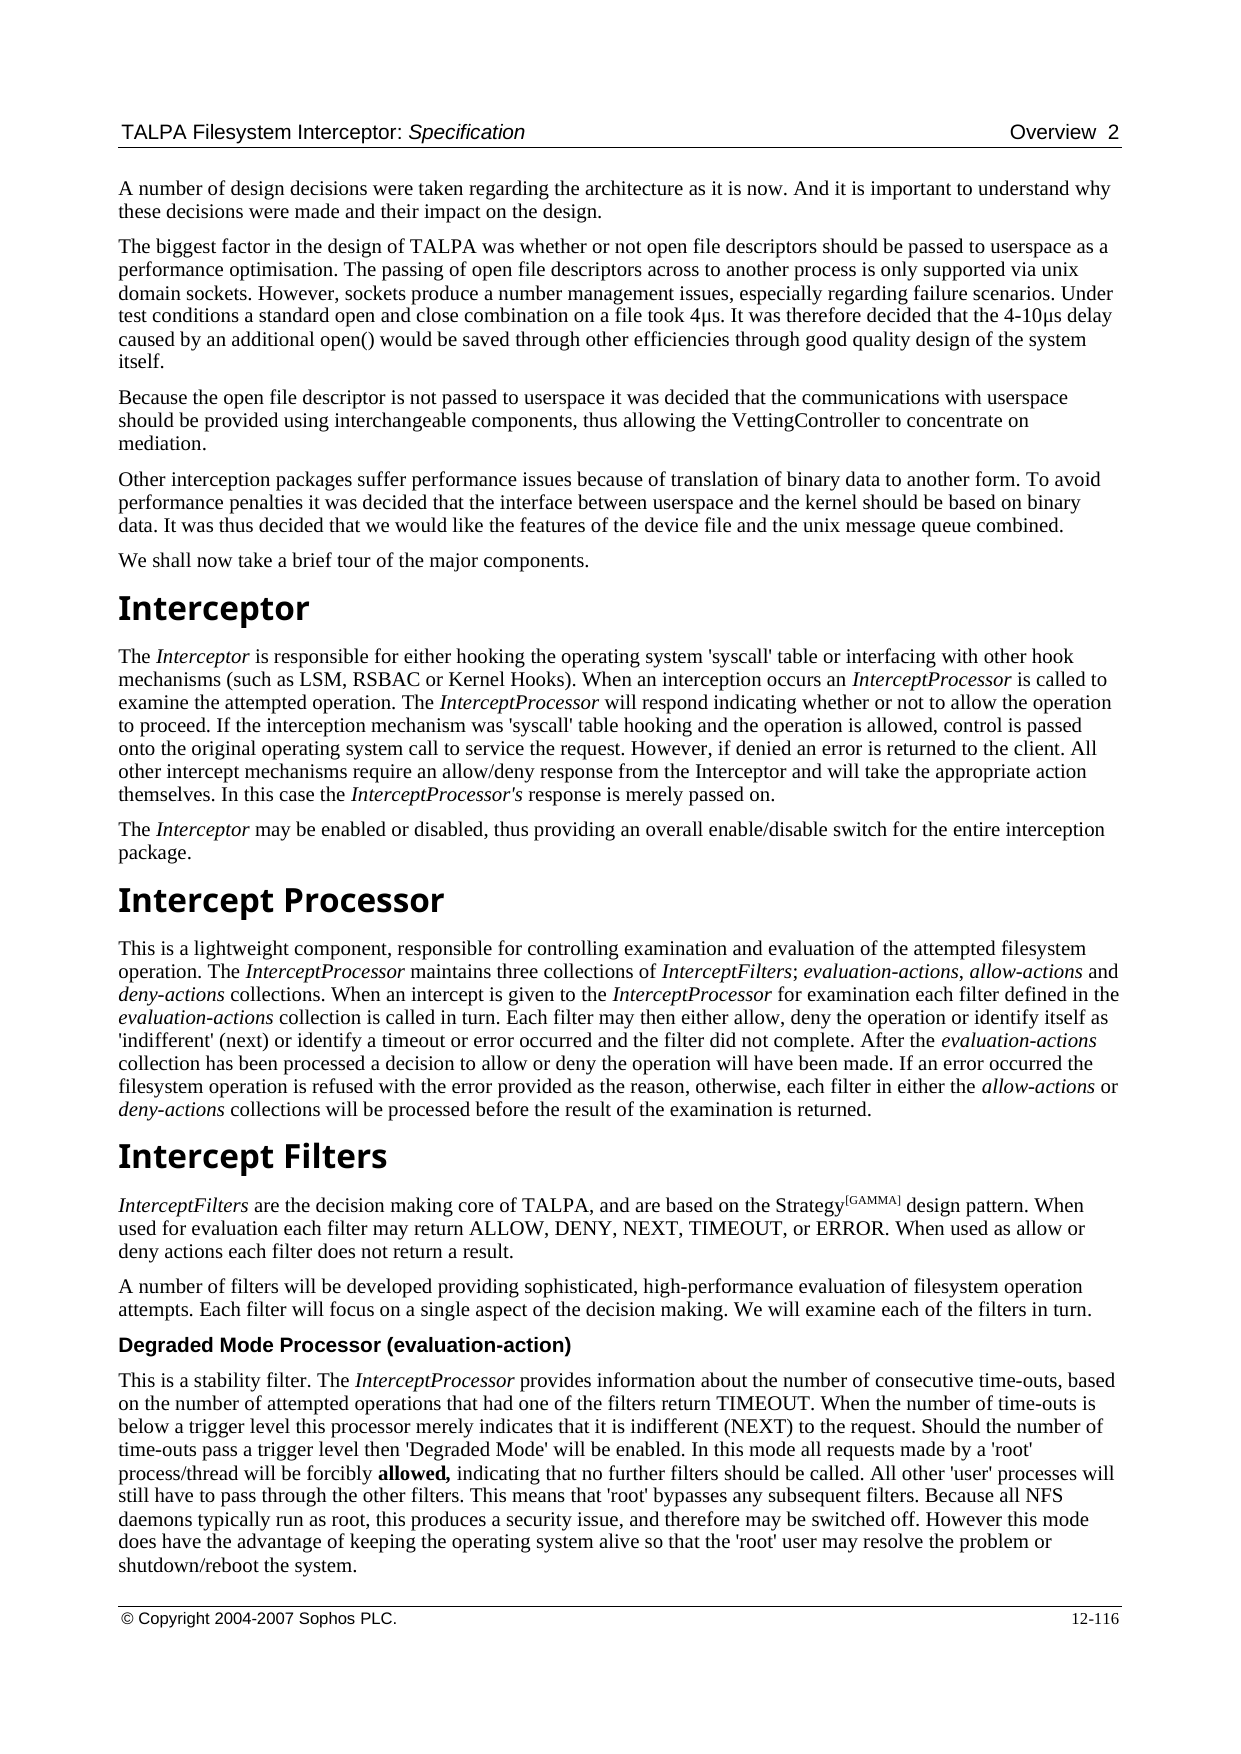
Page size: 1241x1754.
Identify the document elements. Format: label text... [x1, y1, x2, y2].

text Because the open file descriptor is not passed to userspace it was decided that the communications with userspace should be provided using interchangeable components, thus allowing the VettingController to concentrate on mediation. [118, 386, 1122, 455]
text A number of design decisions were taken regarding the architecture as it is now. And it is important to understand why these decisions were made and their impact on the design. [118, 177, 1122, 223]
subtitle Interceptor [118, 584, 1122, 630]
text This is a lightweight component, responsible for controlling examination and evaluation of the attempted filesystem operation. The InterceptProcessor maintains three collections of InterceptFilters; evaluation-actions, allow-actions and deny-actions collections. When an intercept is given to the InterceptProcessor for examination each filter defined in the evaluation-actions collection is called in turn. Each filter may then either allow, deny the operation or identify itself as 'indifferent' (next) or identify a timeout or error occurred and the filter did not complete. After the evaluation-actions collection has been processed a decision to allow or deny the operation will have been made. If an error occurred the filesystem operation is refused with the error provided as the reason, otherwise, each filter in either the allow-actions or deny-actions collections will be processed before the result of the examination is returned. [118, 937, 1122, 1121]
text The Interceptor is responsible for either hooking the operating system 'syscall' table or interfacing with other hook mechanisms (such as LSM, RSBAC or Kernel Hooks). When an interception occurs an InterceptProcessor is called to examine the attempted operation. The InterceptProcessor will respond indicating whether or not to allow the operation to proceed. If the interception mechanism was 'syscall' table hooking and the operation is allowed, control is passed onto the original operating system call to service the request. However, if denied an error is returned to the client. All other intercept mechanisms require an allow/deny response from the Interceptor and will take the appropriate action themselves. In this case the InterceptProcessor's response is merely passed on. [118, 644, 1122, 806]
subtitle Intercept Processor [118, 877, 1122, 922]
text Degraded Mode Processor (evaluation-action) [118, 1333, 1122, 1357]
text A number of filters will be developed providing sophisticated, high-performance evaluation of filesystem operation attempts. Each filter will focus on a single aspect of the decision making. We will examine each of the filters in turn. [118, 1275, 1122, 1321]
text This is a stability filter. The InterceptProcessor provides information about the number of consecutive time-outs, based on the number of attempted operations that had one of the filters return TIMEOUT. When the number of time-outs is below a trigger level this processor merely indicates that it is indifferent (NEXT) to the request. Should the number of time-outs pass a trigger level then 'Degraded Mode' will be enabled. In this mode all requests made by a 'root' process/thread will be forcibly allowed, indicating that no further filters should be called. All other 'user' processes will still have to pass through the other filters. This means that 'root' bypasses any subsequent filters. Because all NFS daemons typically run as root, this produces a security issue, and therefore may be switched off. However this mode does have the advantage of keeping the operating system alive so that the 'root' user may resolve the problem or shutdown/reboot the system. [118, 1369, 1122, 1576]
text The Interceptor may be enabled or disabled, thus providing an overall enable/disable switch for the entire interception package. [118, 818, 1122, 864]
subtitle Intercept Filters [118, 1133, 1122, 1179]
text The biggest factor in the design of TALPA was whether or not open file descriptors should be passed to userspace as a performance optimisation. The passing of open file descriptors across to another process is only supported via unix domain sockets. However, sockets produce a number management issues, especially regarding failure scenarios. Under test conditions a standard open and close combination on a file took 4μs. It was therefore decided that the 4-10μs delay caused by an additional open() would be saved through other efficiencies through good quality design of the system itself. [118, 235, 1122, 373]
text InterceptFilters are the decision making core of TALPA, and are based on the Strategy[GAMMA] design pattern. When used for evaluation each filter may return ALLOW, DENY, NEXT, TIMEOUT, or ERROR. When used as allow or deny actions each filter does not return a result. [118, 1193, 1122, 1262]
text Other interception packages suffer performance issues because of translation of binary data to another form. To avoid performance penalties it was decided that the interface between userspace and the kernel should be based on binary data. It was thus decided that we would like the features of the device file and the unix message queue combined. [118, 467, 1122, 537]
text We shall now take a brief tour of the major components. [118, 549, 1122, 572]
